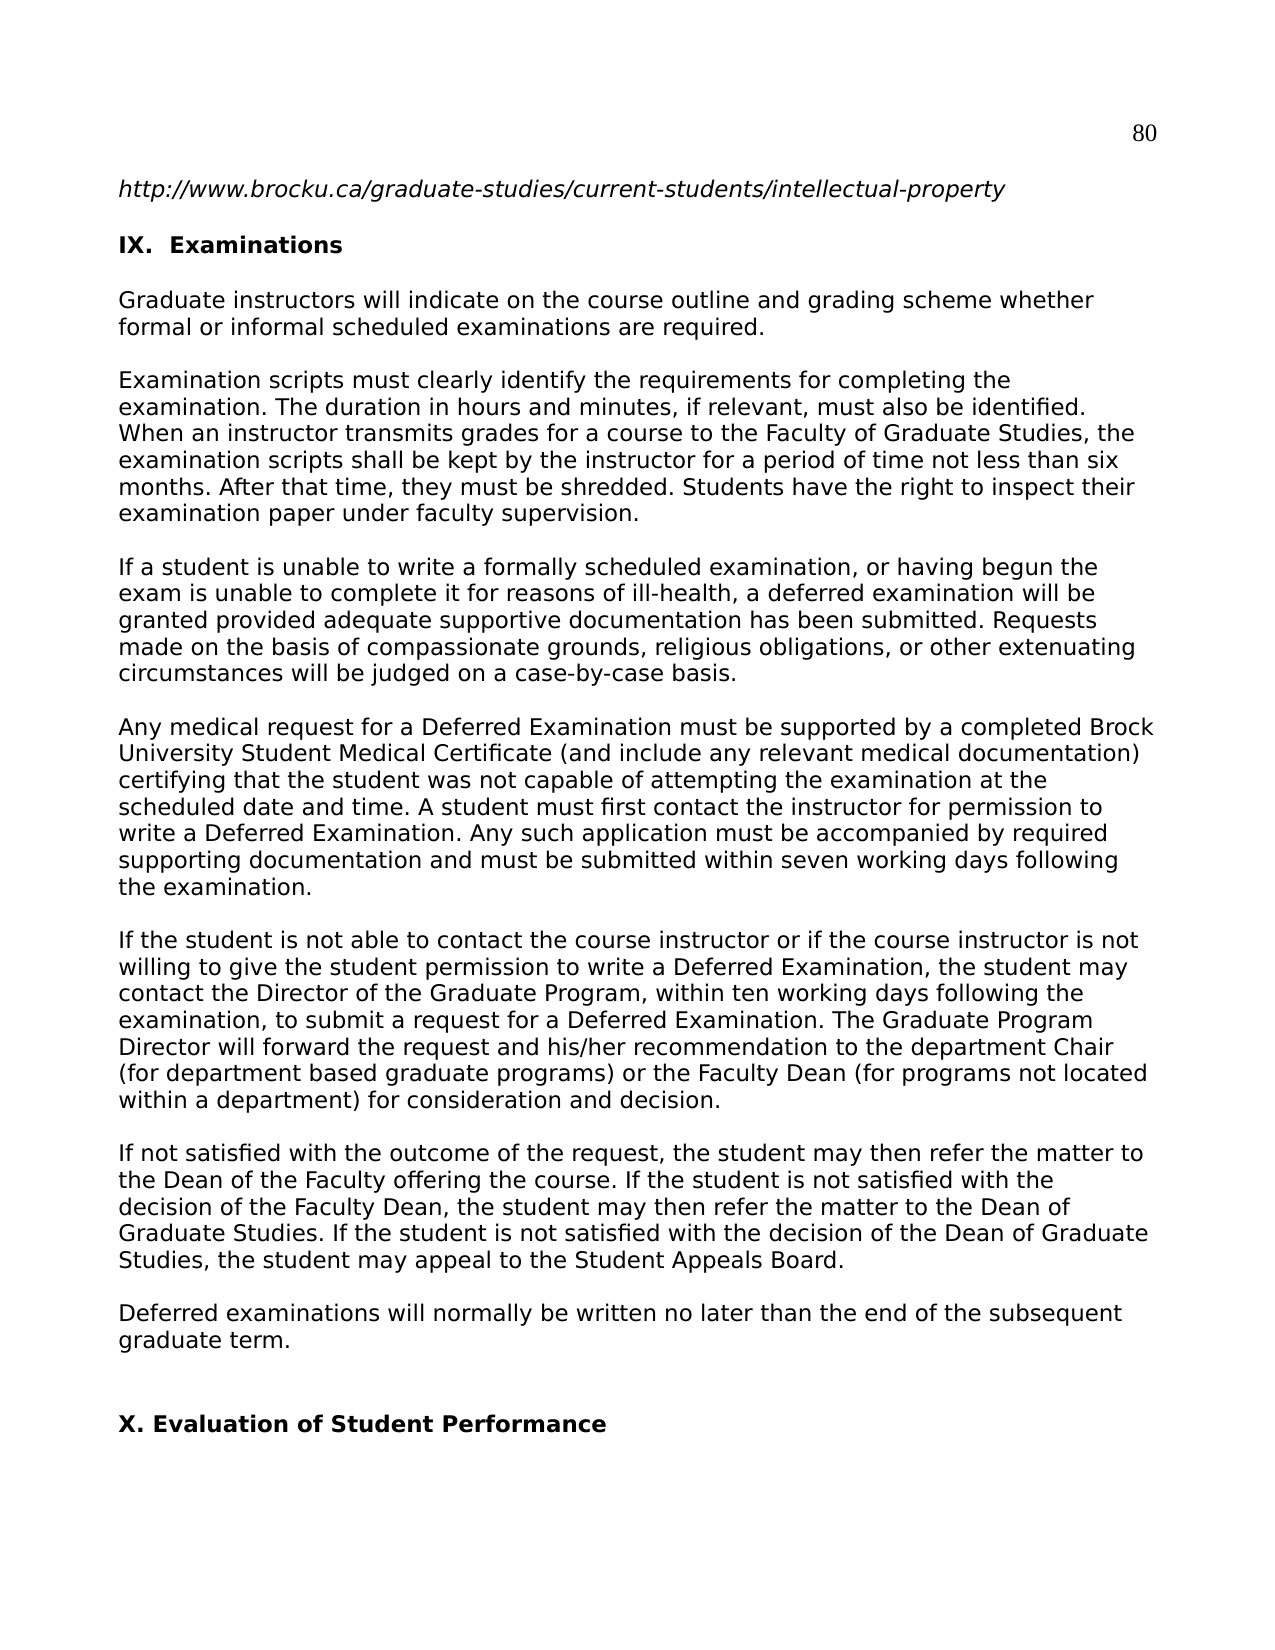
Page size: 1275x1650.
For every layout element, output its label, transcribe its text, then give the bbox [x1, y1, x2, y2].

text Any medical request for a Deferred Examination must be supported by a completed Brock University Student Medical Certificate (and include any relevant medical documentation) certifying that the student was not capable of attempting the examination at the scheduled date and time. A student must first contact the instructor for permission to write a Deferred Examination. Any such application must be accompanied by required supporting documentation and must be submitted within seven working days following the examination. [118, 714, 1157, 901]
text Deferred examinations will normally be written no later than the end of the subsequent graduate term. [118, 1301, 1157, 1354]
text IX. Examinations [118, 232, 1157, 258]
text If not satisfied with the outcome of the request, the student may then refer the matter to the Dean of the Faculty offering the course. If the student is not satisfied with the decision of the Faculty Dean, the student may then refer the matter to the Dean of Graduate Studies. If the student is not satisfied with the decision of the Dean of Graduate Studies, the student may appeal to the Student Appeals Board. [118, 1141, 1157, 1274]
text http://www.brocku.ca/graduate-studies/current-students/intellectual-property [118, 176, 1157, 232]
text Graduate instructors will indicate on the course outline and grading scheme whether formal or informal scheduled examinations are required. [118, 287, 1157, 341]
text X. Evaluation of Student Performance [118, 1411, 1157, 1465]
text If the student is not able to contact the course instructor or if the course instructor is not willing to give the student permission to write a Deferred Examination, the student may contact the Director of the Graduate Program, within ten working days following the examination, to submit a request for a Deferred Examination. The Graduate Program Director will forward the request and his/her recommendation to the department Chair (for department based graduate programs) or the Faculty Dean (for programs not located within a department) for consideration and decision. [118, 927, 1157, 1114]
text Examination scripts must clearly identify the requirements for completing the examination. The duration in hours and minutes, if relevant, must also be identified. When an instructor transmits grades for a course to the Faculty of Graduate Studies, the examination scripts shall be kept by the instructor for a period of time not less than six months. After that time, they must be shredded. Students have the right to inspect their examination paper under faculty supervision. [118, 367, 1157, 527]
text If a student is unable to write a formally scheduled examination, or having begun the exam is unable to complete it for reasons of ill-health, a deferred examination will be granted provided adequate supportive documentation has been submitted. Requests made on the basis of compassionate grounds, religious obligations, or other extenuating circumstances will be judged on a case-by-case basis. [118, 554, 1157, 687]
